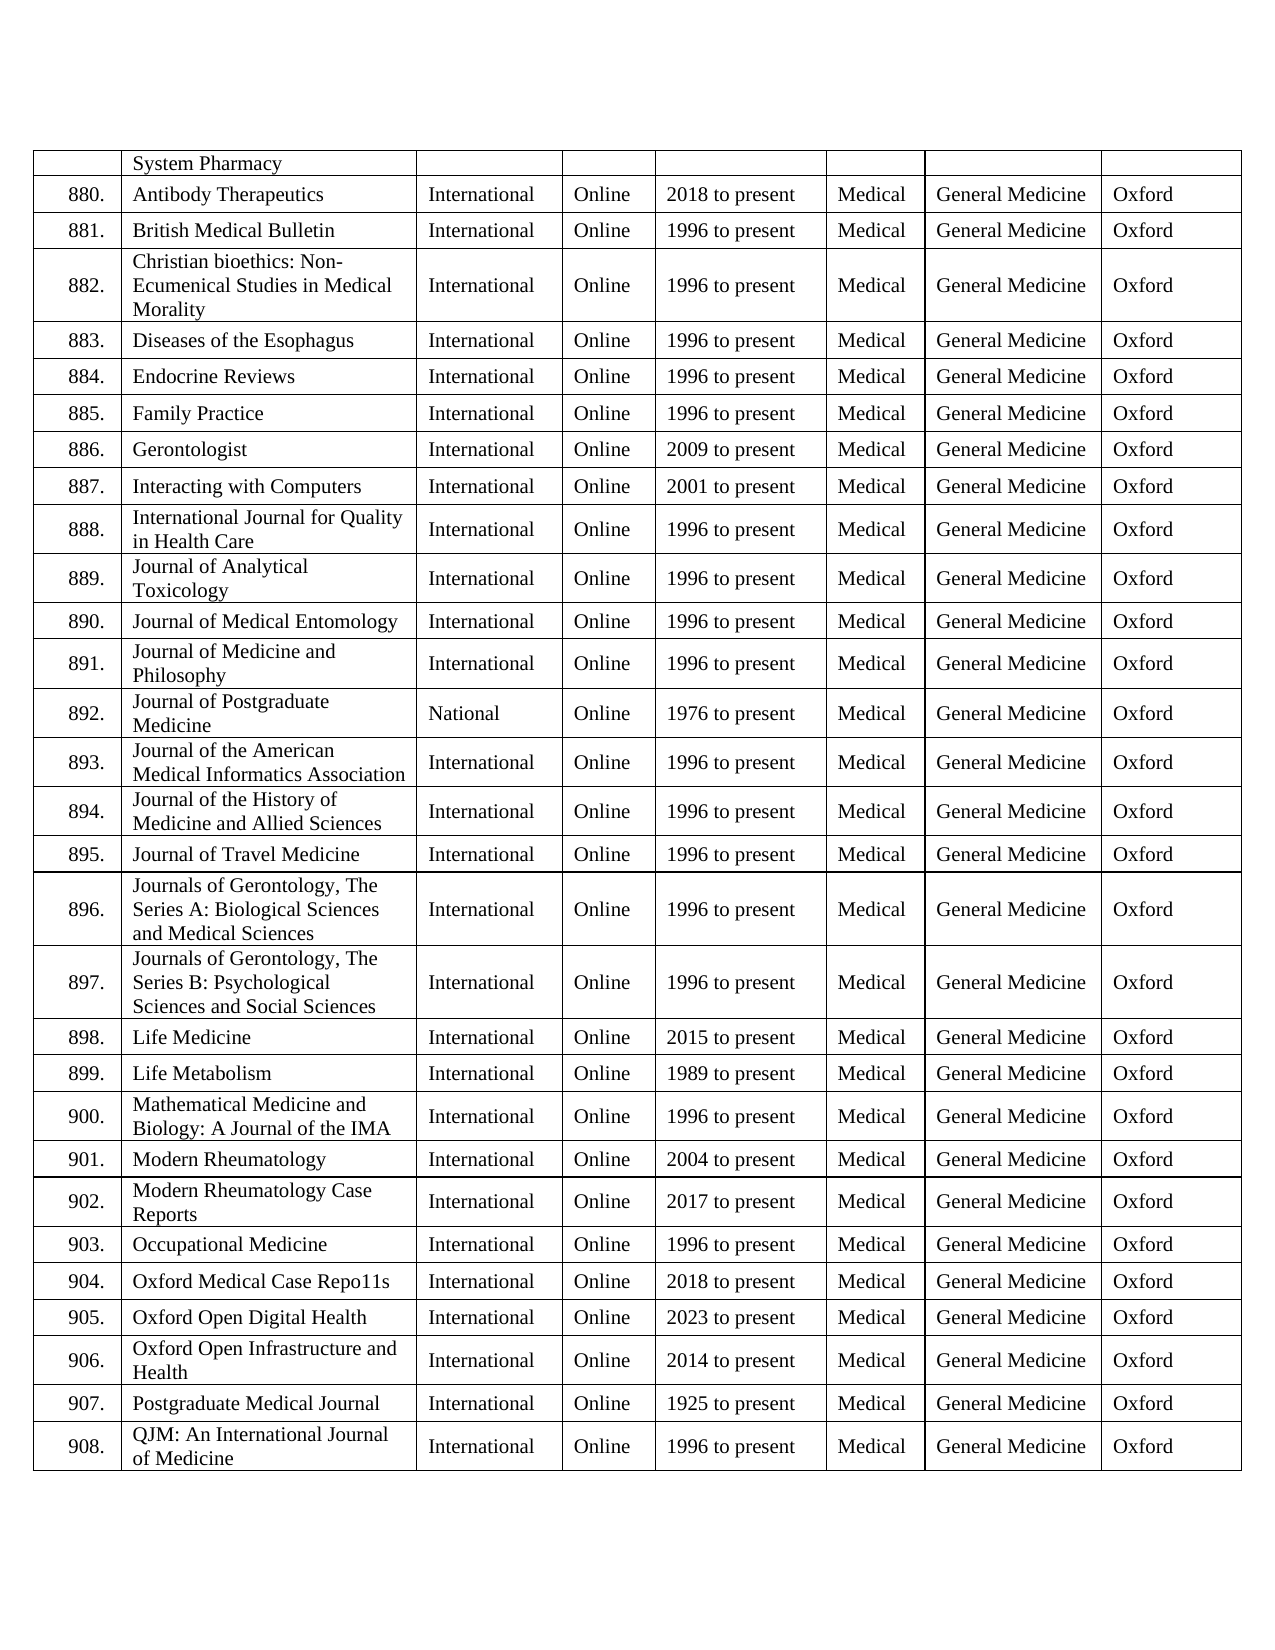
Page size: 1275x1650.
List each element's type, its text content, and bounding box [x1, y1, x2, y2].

table_cell General Medicine [926, 322, 1101, 358]
table_cell 2004 to present [656, 1141, 826, 1176]
table_cell Online [563, 873, 655, 945]
table_cell National [417, 689, 562, 737]
table_cell 2023 to present [656, 1300, 826, 1335]
table_cell International [417, 738, 562, 786]
table_cell Oxford [1102, 359, 1241, 394]
table_cell International [417, 639, 562, 687]
table_cell Online [563, 787, 655, 835]
table_cell General Medicine [926, 639, 1101, 687]
table_cell Mathematical Medicine and Biology: A Journal of the IMA [122, 1092, 416, 1140]
table_cell General Medicine [926, 787, 1101, 835]
table_cell 1996 to present [656, 738, 826, 786]
table_cell 2017 to present [656, 1178, 826, 1226]
table_cell Journals of Gerontology, The Series B: Psychological Sciences and Social Sciences [122, 946, 416, 1018]
table_cell Oxford [1102, 1092, 1241, 1140]
table_cell International [417, 554, 562, 602]
table_cell [34, 1092, 121, 1140]
table_cell [34, 603, 121, 638]
table_cell 1996 to present [656, 359, 826, 394]
table_cell [34, 1263, 121, 1298]
table_cell Oxford [1102, 689, 1241, 737]
table_cell Oxford Medical Case Repo11s [122, 1263, 416, 1298]
table_cell Family Practice [122, 395, 416, 431]
table_cell Oxford [1102, 946, 1241, 1018]
table_cell International [417, 1141, 562, 1176]
table_cell Journal of the American Medical Informatics Association [122, 738, 416, 786]
table_cell 1996 to present [656, 946, 826, 1018]
table_cell Oxford [1102, 836, 1241, 871]
table_cell [34, 1336, 121, 1384]
table_cell International [417, 1178, 562, 1226]
table_cell [1102, 151, 1241, 175]
table_cell Medical [827, 603, 924, 638]
table_cell International [417, 395, 562, 431]
table_cell General Medicine [926, 1385, 1101, 1421]
table_cell Medical [827, 738, 924, 786]
table_cell [34, 249, 121, 321]
table_cell Medical [827, 1422, 924, 1470]
table_cell Journal of Medicine and Philosophy [122, 639, 416, 687]
table_cell 2001 to present [656, 468, 826, 503]
table_cell [34, 689, 121, 737]
table_cell International [417, 1263, 562, 1298]
table_cell General Medicine [926, 1092, 1101, 1140]
table_cell Oxford [1102, 468, 1241, 503]
table_cell International [417, 836, 562, 871]
table_cell General Medicine [926, 1227, 1101, 1262]
table_cell International [417, 1385, 562, 1421]
table_cell [34, 873, 121, 945]
table_cell Oxford [1102, 395, 1241, 431]
table_cell General Medicine [926, 505, 1101, 553]
table_cell Medical [827, 836, 924, 871]
table_cell [926, 151, 1101, 175]
table_cell Oxford [1102, 1055, 1241, 1091]
table_cell Medical [827, 249, 924, 321]
table_cell Online [563, 1019, 655, 1054]
table_cell General Medicine [926, 1055, 1101, 1091]
table_cell General Medicine [926, 1300, 1101, 1335]
table_cell [34, 1019, 121, 1054]
table_cell General Medicine [926, 836, 1101, 871]
table_cell General Medicine [926, 873, 1101, 945]
table_cell International [417, 1227, 562, 1262]
table_cell [34, 395, 121, 431]
table_cell Medical [827, 1263, 924, 1298]
table_cell Oxford [1102, 554, 1241, 602]
table_cell International [417, 432, 562, 467]
table_cell Oxford [1102, 1227, 1241, 1262]
table_cell Medical [827, 432, 924, 467]
table_cell [34, 468, 121, 503]
table_cell 1996 to present [656, 836, 826, 871]
table_cell Life Medicine [122, 1019, 416, 1054]
table_cell Online [563, 468, 655, 503]
table_cell 1996 to present [656, 322, 826, 358]
table_cell [417, 151, 562, 175]
table_cell General Medicine [926, 738, 1101, 786]
table_cell Oxford [1102, 1019, 1241, 1054]
table_cell Oxford [1102, 1385, 1241, 1421]
table_cell Medical [827, 395, 924, 431]
table_cell [34, 213, 121, 248]
table_cell Medical [827, 213, 924, 248]
table_cell International [417, 468, 562, 503]
table_cell Oxford [1102, 873, 1241, 945]
table_cell General Medicine [926, 1263, 1101, 1298]
table_cell International [417, 1055, 562, 1091]
table_cell International [417, 1019, 562, 1054]
table_cell Oxford [1102, 738, 1241, 786]
table_cell Oxford [1102, 322, 1241, 358]
table_cell Online [563, 1385, 655, 1421]
table_cell [34, 738, 121, 786]
table_cell [34, 1178, 121, 1226]
table_cell [34, 554, 121, 602]
table_cell General Medicine [926, 1141, 1101, 1176]
table_cell Medical [827, 1092, 924, 1140]
table_cell Online [563, 1227, 655, 1262]
table_cell International [417, 873, 562, 945]
table_cell General Medicine [926, 1019, 1101, 1054]
table_cell Oxford Open Digital Health [122, 1300, 416, 1335]
table_cell General Medicine [926, 946, 1101, 1018]
table_cell Oxford [1102, 1422, 1241, 1470]
table_cell General Medicine [926, 554, 1101, 602]
table_cell International [417, 1422, 562, 1470]
table_cell Journal of Analytical Toxicology [122, 554, 416, 602]
table_cell 1996 to present [656, 639, 826, 687]
table_cell Medical [827, 787, 924, 835]
table_cell [34, 176, 121, 212]
table_cell Medical [827, 359, 924, 394]
table_cell [34, 1227, 121, 1262]
table_cell General Medicine [926, 689, 1101, 737]
table_cell General Medicine [926, 213, 1101, 248]
table_cell Journal of Postgraduate Medicine [122, 689, 416, 737]
table_cell Medical [827, 468, 924, 503]
table_cell 2014 to present [656, 1336, 826, 1384]
table_cell [34, 322, 121, 358]
table_cell General Medicine [926, 1422, 1101, 1470]
table_cell 2015 to present [656, 1019, 826, 1054]
table_cell Online [563, 432, 655, 467]
table_cell Oxford [1102, 1178, 1241, 1226]
table_cell Medical [827, 1385, 924, 1421]
table_cell [34, 836, 121, 871]
table_cell International [417, 1300, 562, 1335]
table_cell [656, 151, 826, 175]
table_cell Online [563, 1178, 655, 1226]
table_cell 1996 to present [656, 787, 826, 835]
table_cell Modern Rheumatology Case Reports [122, 1178, 416, 1226]
table_cell QJM: An International Journal of Medicine [122, 1422, 416, 1470]
table_cell 1996 to present [656, 603, 826, 638]
table_cell Oxford [1102, 505, 1241, 553]
table_cell Online [563, 1336, 655, 1384]
table_cell Online [563, 359, 655, 394]
table_cell Oxford [1102, 787, 1241, 835]
table_cell [34, 1055, 121, 1091]
table_cell Medical [827, 1019, 924, 1054]
table_cell Endocrine Reviews [122, 359, 416, 394]
table_cell 1996 to present [656, 1227, 826, 1262]
table_cell [827, 151, 924, 175]
table_cell 1989 to present [656, 1055, 826, 1091]
table_cell [34, 787, 121, 835]
table_cell Online [563, 603, 655, 638]
table_cell Diseases of the Esophagus [122, 322, 416, 358]
table_cell Medical [827, 505, 924, 553]
table_cell Antibody Therapeutics [122, 176, 416, 212]
table_cell General Medicine [926, 1336, 1101, 1384]
table_cell [34, 505, 121, 553]
table_cell Online [563, 1141, 655, 1176]
table_cell 2009 to present [656, 432, 826, 467]
table_cell 2018 to present [656, 176, 826, 212]
table_cell Oxford [1102, 432, 1241, 467]
table_cell Journals of Gerontology, The Series A: Biological Sciences and Medical Sciences [122, 873, 416, 945]
table_cell [34, 1422, 121, 1470]
table_cell International [417, 603, 562, 638]
table_cell Postgraduate Medical Journal [122, 1385, 416, 1421]
table_cell 1996 to present [656, 395, 826, 431]
table_cell [34, 151, 121, 175]
table_cell British Medical Bulletin [122, 213, 416, 248]
table_cell International [417, 505, 562, 553]
table_cell General Medicine [926, 468, 1101, 503]
table_cell [34, 359, 121, 394]
table_cell Oxford [1102, 1141, 1241, 1176]
table_cell Gerontologist [122, 432, 416, 467]
table_cell Medical [827, 554, 924, 602]
table_cell Medical [827, 1178, 924, 1226]
table_cell International Journal for Quality in Health Care [122, 505, 416, 553]
table_cell Online [563, 213, 655, 248]
table_cell [34, 1385, 121, 1421]
table_cell Online [563, 836, 655, 871]
table_cell Online [563, 738, 655, 786]
table_cell Medical [827, 1141, 924, 1176]
table_cell International [417, 1336, 562, 1384]
table_cell Online [563, 395, 655, 431]
table_cell International [417, 322, 562, 358]
table_cell Medical [827, 322, 924, 358]
table_cell Medical [827, 1336, 924, 1384]
table_cell General Medicine [926, 176, 1101, 212]
table_cell [34, 639, 121, 687]
table_cell International [417, 1092, 562, 1140]
table_cell General Medicine [926, 249, 1101, 321]
table_cell Medical [827, 689, 924, 737]
table_cell General Medicine [926, 603, 1101, 638]
table_cell Oxford [1102, 603, 1241, 638]
table_cell Occupational Medicine [122, 1227, 416, 1262]
table_cell International [417, 249, 562, 321]
table_cell General Medicine [926, 395, 1101, 431]
table_cell Oxford [1102, 1263, 1241, 1298]
table_cell 1996 to present [656, 1422, 826, 1470]
table_cell Oxford [1102, 249, 1241, 321]
table_cell [34, 432, 121, 467]
table_cell Online [563, 946, 655, 1018]
table_cell Online [563, 505, 655, 553]
table_cell Journal of the History of Medicine and Allied Sciences [122, 787, 416, 835]
table_cell Modern Rheumatology [122, 1141, 416, 1176]
table_cell International [417, 213, 562, 248]
table_cell Medical [827, 873, 924, 945]
table_cell Oxford [1102, 639, 1241, 687]
table_cell Oxford [1102, 1336, 1241, 1384]
table_cell Christian bioethics: Non-Ecumenical Studies in Medical Morality [122, 249, 416, 321]
table_cell Medical [827, 1300, 924, 1335]
table_cell Medical [827, 946, 924, 1018]
table_cell 1996 to present [656, 249, 826, 321]
table_cell 1976 to present [656, 689, 826, 737]
table_cell [34, 1300, 121, 1335]
table_cell 2018 to present [656, 1263, 826, 1298]
table_cell Online [563, 322, 655, 358]
table_cell Oxford [1102, 176, 1241, 212]
table_cell International [417, 946, 562, 1018]
table_cell Online [563, 639, 655, 687]
table_cell International [417, 787, 562, 835]
table_cell Oxford [1102, 213, 1241, 248]
table_cell [34, 1141, 121, 1176]
table_cell Life Metabolism [122, 1055, 416, 1091]
table_cell Oxford [1102, 1300, 1241, 1335]
table_cell Online [563, 1263, 655, 1298]
table_cell 1996 to present [656, 213, 826, 248]
table_cell Online [563, 554, 655, 602]
table_cell [563, 151, 655, 175]
table_cell Online [563, 1055, 655, 1091]
table_cell Journal of Travel Medicine [122, 836, 416, 871]
table_cell International [417, 359, 562, 394]
table_cell 1996 to present [656, 554, 826, 602]
table_cell Online [563, 249, 655, 321]
table_cell Online [563, 176, 655, 212]
table_cell Interacting with Computers [122, 468, 416, 503]
table_cell Medical [827, 1055, 924, 1091]
table_cell Oxford Open Infrastructure and Health [122, 1336, 416, 1384]
table_cell Online [563, 1422, 655, 1470]
table_cell Medical [827, 1227, 924, 1262]
table_cell 1996 to present [656, 873, 826, 945]
table_cell 1996 to present [656, 505, 826, 553]
table_cell Online [563, 1092, 655, 1140]
table_cell System Pharmacy [122, 151, 416, 175]
table_cell 1925 to present [656, 1385, 826, 1421]
table_cell General Medicine [926, 1178, 1101, 1226]
table_cell Medical [827, 639, 924, 687]
table_cell [34, 946, 121, 1018]
table_cell Journal of Medical Entomology [122, 603, 416, 638]
table_cell International [417, 176, 562, 212]
table_cell Medical [827, 176, 924, 212]
table_cell General Medicine [926, 359, 1101, 394]
table_cell Online [563, 689, 655, 737]
table_cell General Medicine [926, 432, 1101, 467]
table_cell 1996 to present [656, 1092, 826, 1140]
table_cell Online [563, 1300, 655, 1335]
